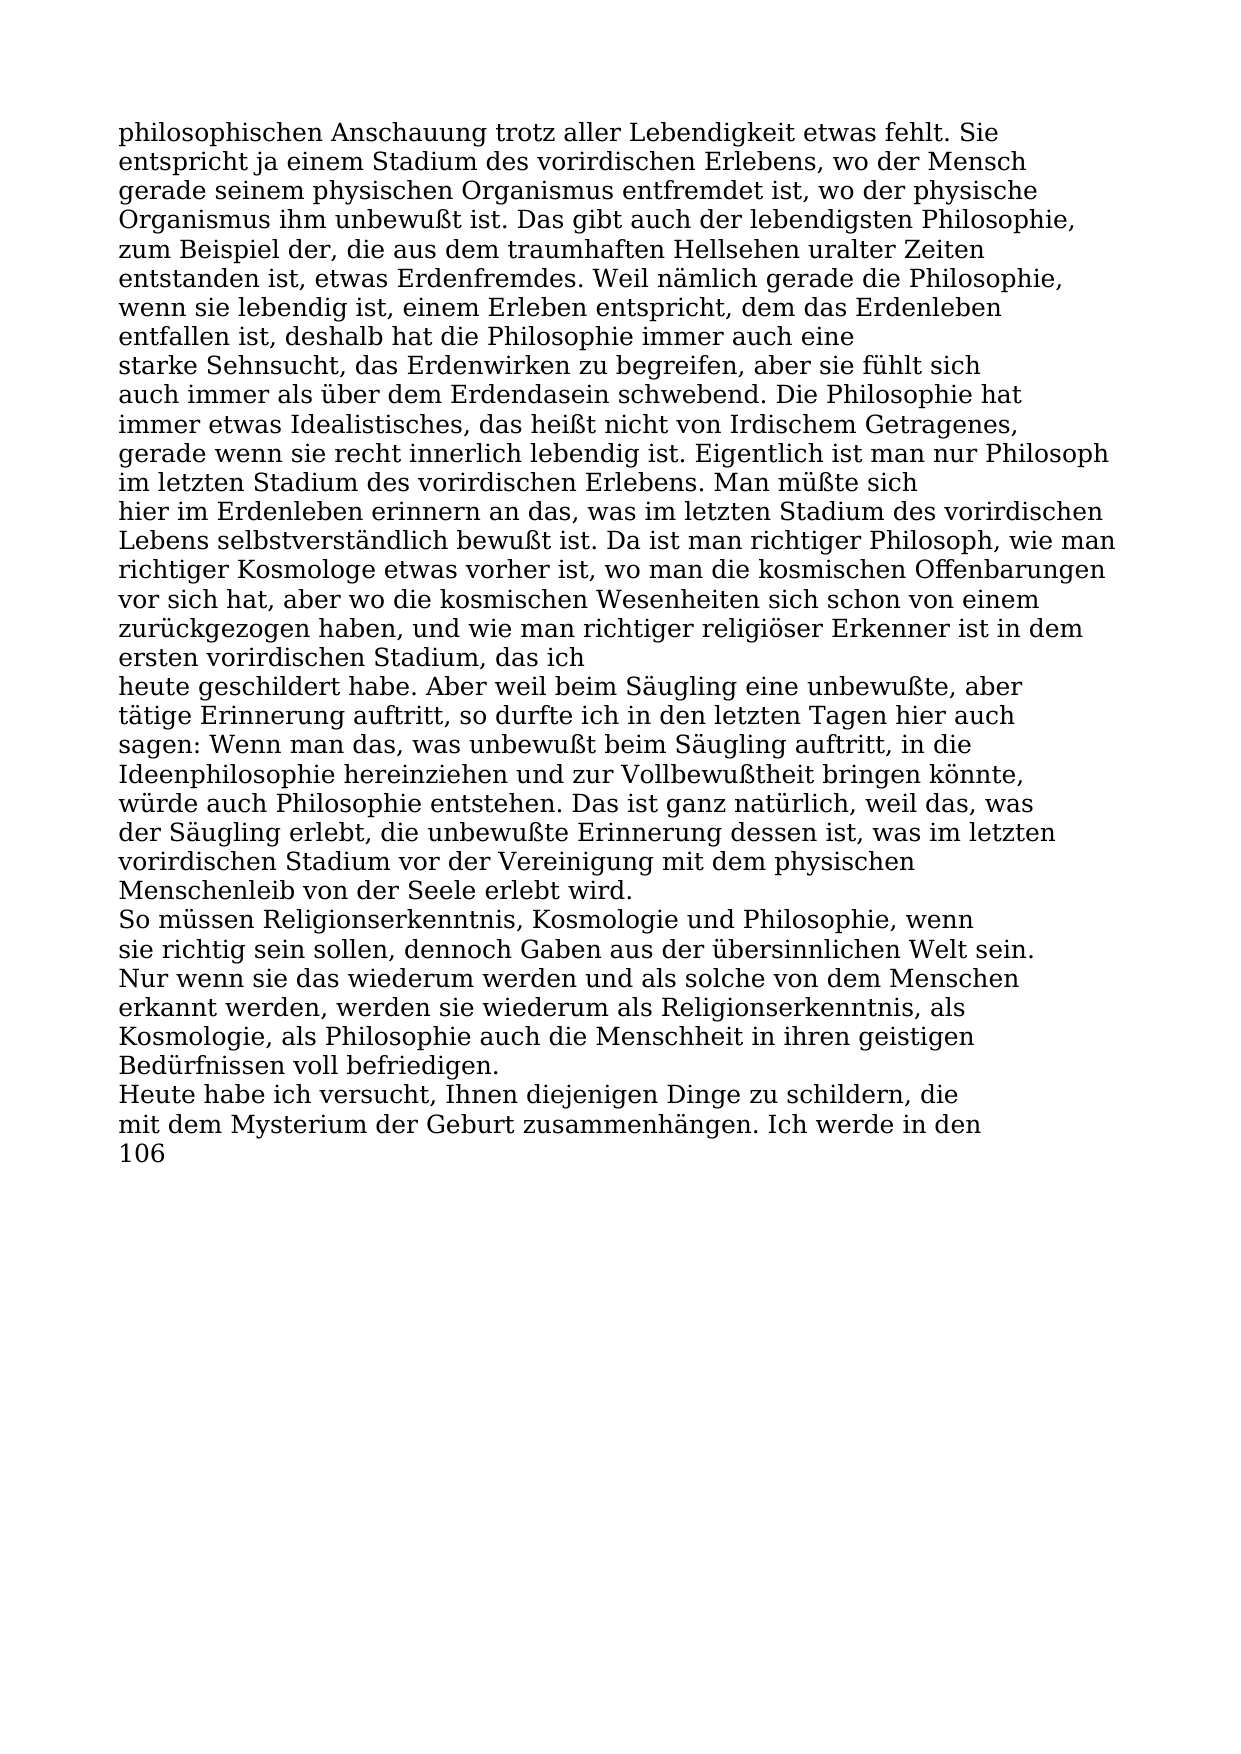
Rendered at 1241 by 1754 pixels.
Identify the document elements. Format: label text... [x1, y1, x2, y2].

text mit dem Mysterium der Geburt zusammenhängen. Ich werde in den [118, 1110, 1122, 1139]
text heute geschildert habe. Aber weil beim Säugling eine unbewußte, aber [118, 672, 1122, 701]
text entspricht ja einem Stadium des vorirdischen Erlebens, wo der Mensch [118, 147, 1122, 176]
text philosophischen Anschauung trotz aller Lebendigkeit etwas fehlt. Sie [118, 118, 1122, 147]
text sie richtig sein sollen, dennoch Gaben aus der übersinnlichen Welt sein. [118, 935, 1122, 964]
text erkannt werden, werden sie wiederum als Religionserkenntnis, als [118, 993, 1122, 1022]
text Nur wenn sie das wiederum werden und als solche von dem Menschen [118, 964, 1122, 993]
text immer etwas Idealistisches, das heißt nicht von Irdischem Getragenes, [118, 410, 1122, 439]
text So müssen Religionserkenntnis, Kosmologie und Philosophie, wenn [118, 906, 1122, 935]
text 106 [118, 1139, 1122, 1168]
text Menschenleib von der Seele erlebt wird. [118, 876, 1122, 906]
text der Säugling erlebt, die unbewußte Erinnerung dessen ist, was im letzten vorirdischen Stadium vor der Vereinigung mit dem physischen [118, 818, 1122, 876]
text sagen: Wenn man das, was unbewußt beim Säugling auftritt, in die [118, 731, 1122, 760]
text Heute habe ich versucht, Ihnen diejenigen Dinge zu schildern, die [118, 1081, 1122, 1110]
text Ideenphilosophie hereinziehen und zur Vollbewußtheit bringen könnte, [118, 760, 1122, 789]
text hier im Erdenleben erinnern an das, was im letzten Stadium des vorirdischen Lebens selbstverständlich bewußt ist. Da ist man richtiger Philosoph, wie man richtiger Kosmologe etwas vorher ist, wo man die kosmischen Offenbarungen vor sich hat, aber wo die kosmischen Wesenheiten sich schon von einem zurückgezogen haben, und wie man richtiger religiöser Erkenner ist in dem ersten vorirdischen Stadium, das ich [118, 497, 1122, 672]
text gerade seinem physischen Organismus entfremdet ist, wo der physische [118, 176, 1122, 206]
text Organismus ihm unbewußt ist. Das gibt auch der lebendigsten Philosophie, zum Beispiel der, die aus dem traumhaften Hellsehen uralter Zeiten entstanden ist, etwas Erdenfremdes. Weil nämlich gerade die Philosophie, wenn sie lebendig ist, einem Erleben entspricht, dem das Erdenleben entfallen ist, deshalb hat die Philosophie immer auch eine [118, 206, 1122, 351]
text Kosmologie, als Philosophie auch die Menschheit in ihren geistigen Bedürfnissen voll befriedigen. [118, 1022, 1122, 1081]
text tätige Erinnerung auftritt, so durfte ich in den letzten Tagen hier auch [118, 701, 1122, 731]
text starke Sehnsucht, das Erdenwirken zu begreifen, aber sie fühlt sich [118, 351, 1122, 381]
text gerade wenn sie recht innerlich lebendig ist. Eigentlich ist man nur Philosoph im letzten Stadium des vorirdischen Erlebens. Man müßte sich [118, 439, 1122, 497]
text auch immer als über dem Erdendasein schwebend. Die Philosophie hat [118, 381, 1122, 410]
text würde auch Philosophie entstehen. Das ist ganz natürlich, weil das, was [118, 789, 1122, 818]
